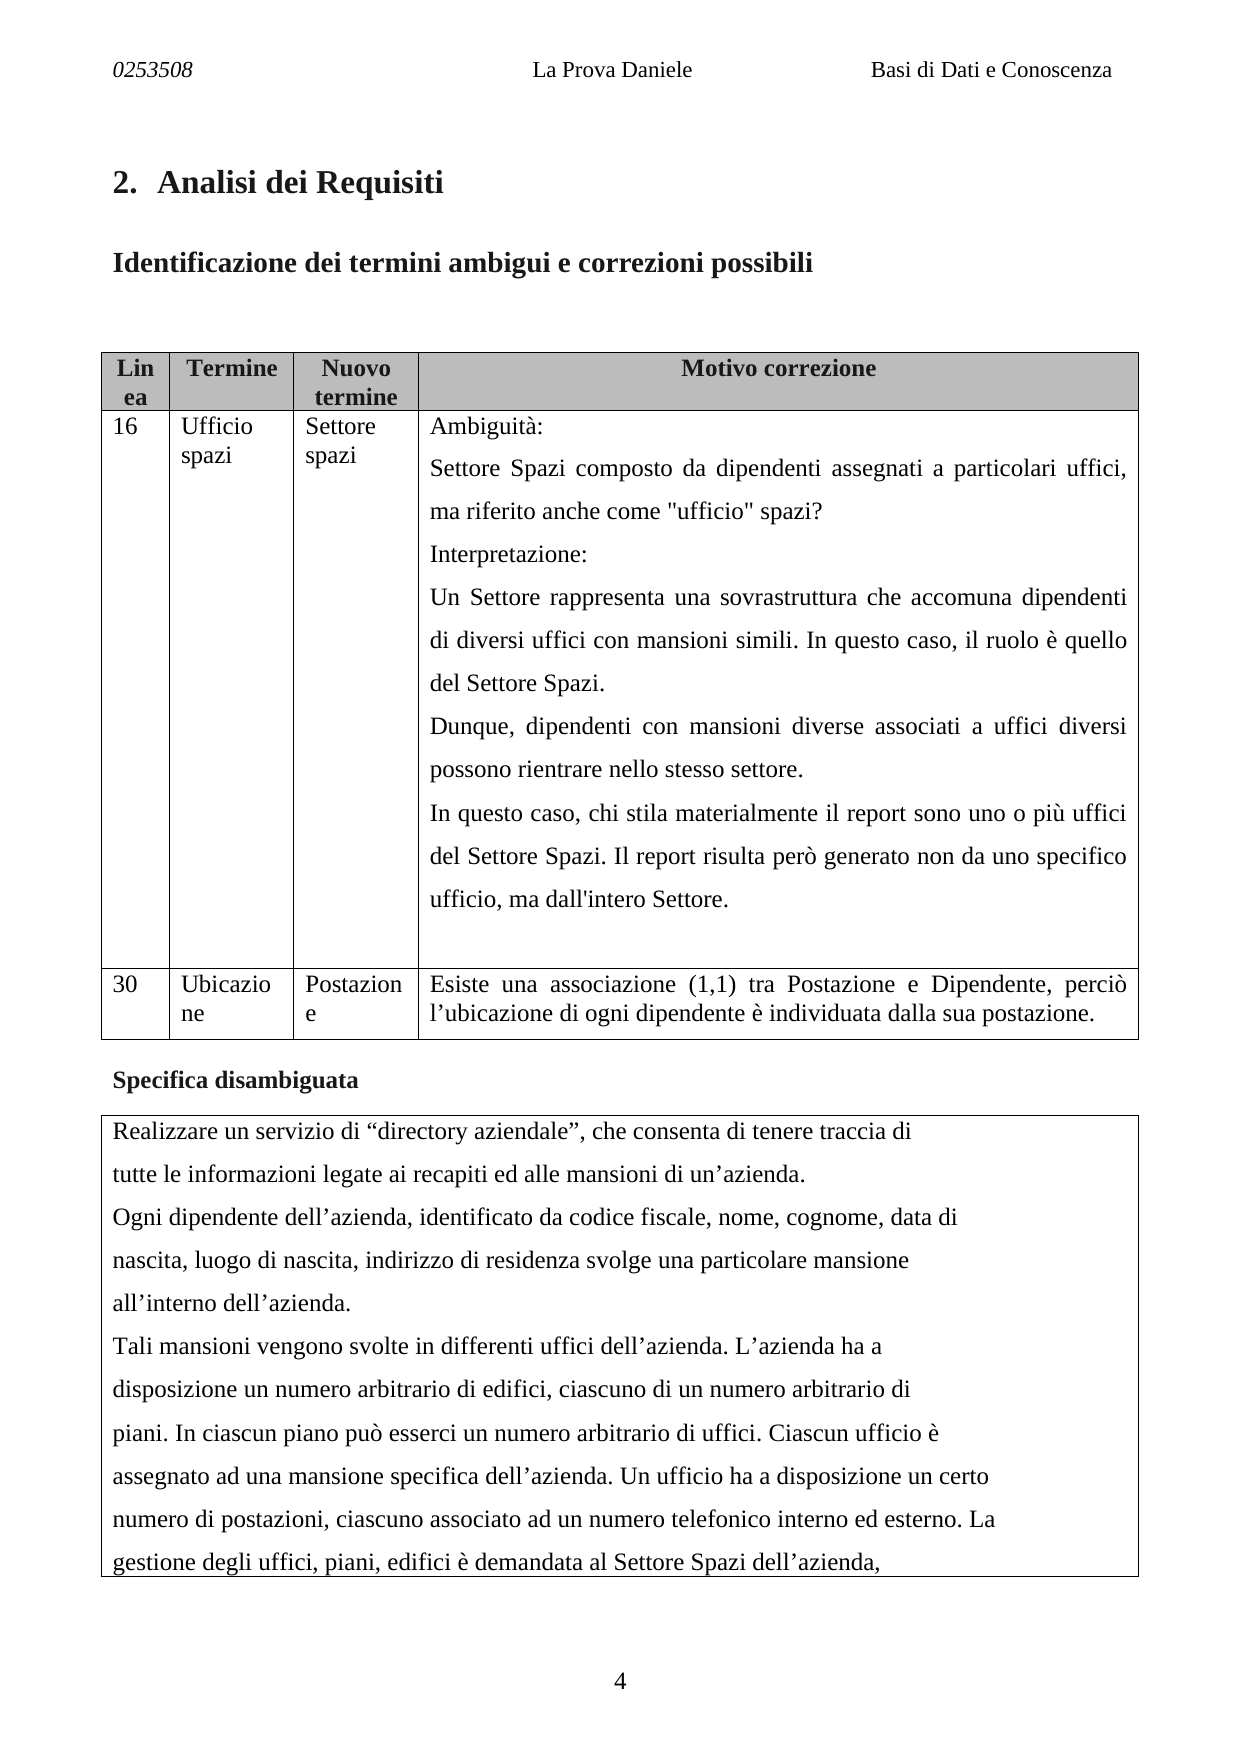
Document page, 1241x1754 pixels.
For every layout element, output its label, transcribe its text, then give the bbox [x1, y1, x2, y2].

table_cell Esiste una associazione (1,1) tra Postazione e Dipendente, perciò l’ubicazione di ogni dipendente è individuata dalla sua postazione. [419, 969, 1138, 1039]
table_cell Ambiguità: Settore Spazi composto da dipendenti assegnati a particolari uffici, ma riferito anche come "ufficio" spazi? Interpretazione: Un Settore rappresenta una sovrastruttura che accomuna dipendenti di diversi uffici con mansioni simili. In questo caso, il ruolo è quello del Settore Spazi. Dunque, dipendenti con mansioni diverse associati a uffici diversi possono rientrare nello stesso settore. In questo caso, chi stila materialmente il report sono uno o più uffici del Settore Spazi. Il report risulta però generato non da uno specifico ufficio, ma dall'intero Settore. [419, 411, 1138, 968]
subtitle Analisi dei Requisiti [112, 162, 1128, 201]
table_header Nuovo termine [294, 353, 418, 410]
subtitle Specifica disambiguata [112, 1065, 1128, 1094]
table_cell Ufficio spazi [170, 411, 293, 968]
table_cell 30 [102, 969, 169, 1039]
table_cell Settore spazi [294, 411, 418, 968]
table_cell Postazione [294, 969, 418, 1039]
table_cell Ubicazione [170, 969, 293, 1039]
table_header Termine [170, 353, 293, 410]
table_header Linea [102, 353, 169, 410]
table_cell 16 [102, 411, 169, 968]
table_header Realizzare un servizio di “directory aziendale”, che consenta di tenere traccia di tutte le informazioni legate ai recapiti ed alle mansioni di un’azienda. Ogni dipendente dell’azienda, identificato da codice fiscale, nome, cognome, data di nascita, luogo di nascita, indirizzo di residenza svolge una particolare mansione all’interno dell’azienda. Tali mansioni vengono svolte in differenti uffici dell’azienda. L’azienda ha a disposizione un numero arbitrario di edifici, ciascuno di un numero arbitrario di piani. In ciascun piano può esserci un numero arbitrario di uffici. Ciascun ufficio è assegnato ad una mansione specifica dell’azienda. Un ufficio ha a disposizione un certo numero di postazioni, ciascuno associato ad un numero telefonico interno ed esterno. La gestione degli uffici, piani, edifici è demandata al Settore Spazi dell’azienda, [102, 1116, 1138, 1576]
table_header Motivo correzione [419, 353, 1138, 410]
subtitle Identificazione dei termini ambigui e correzioni possibili [112, 245, 1128, 278]
